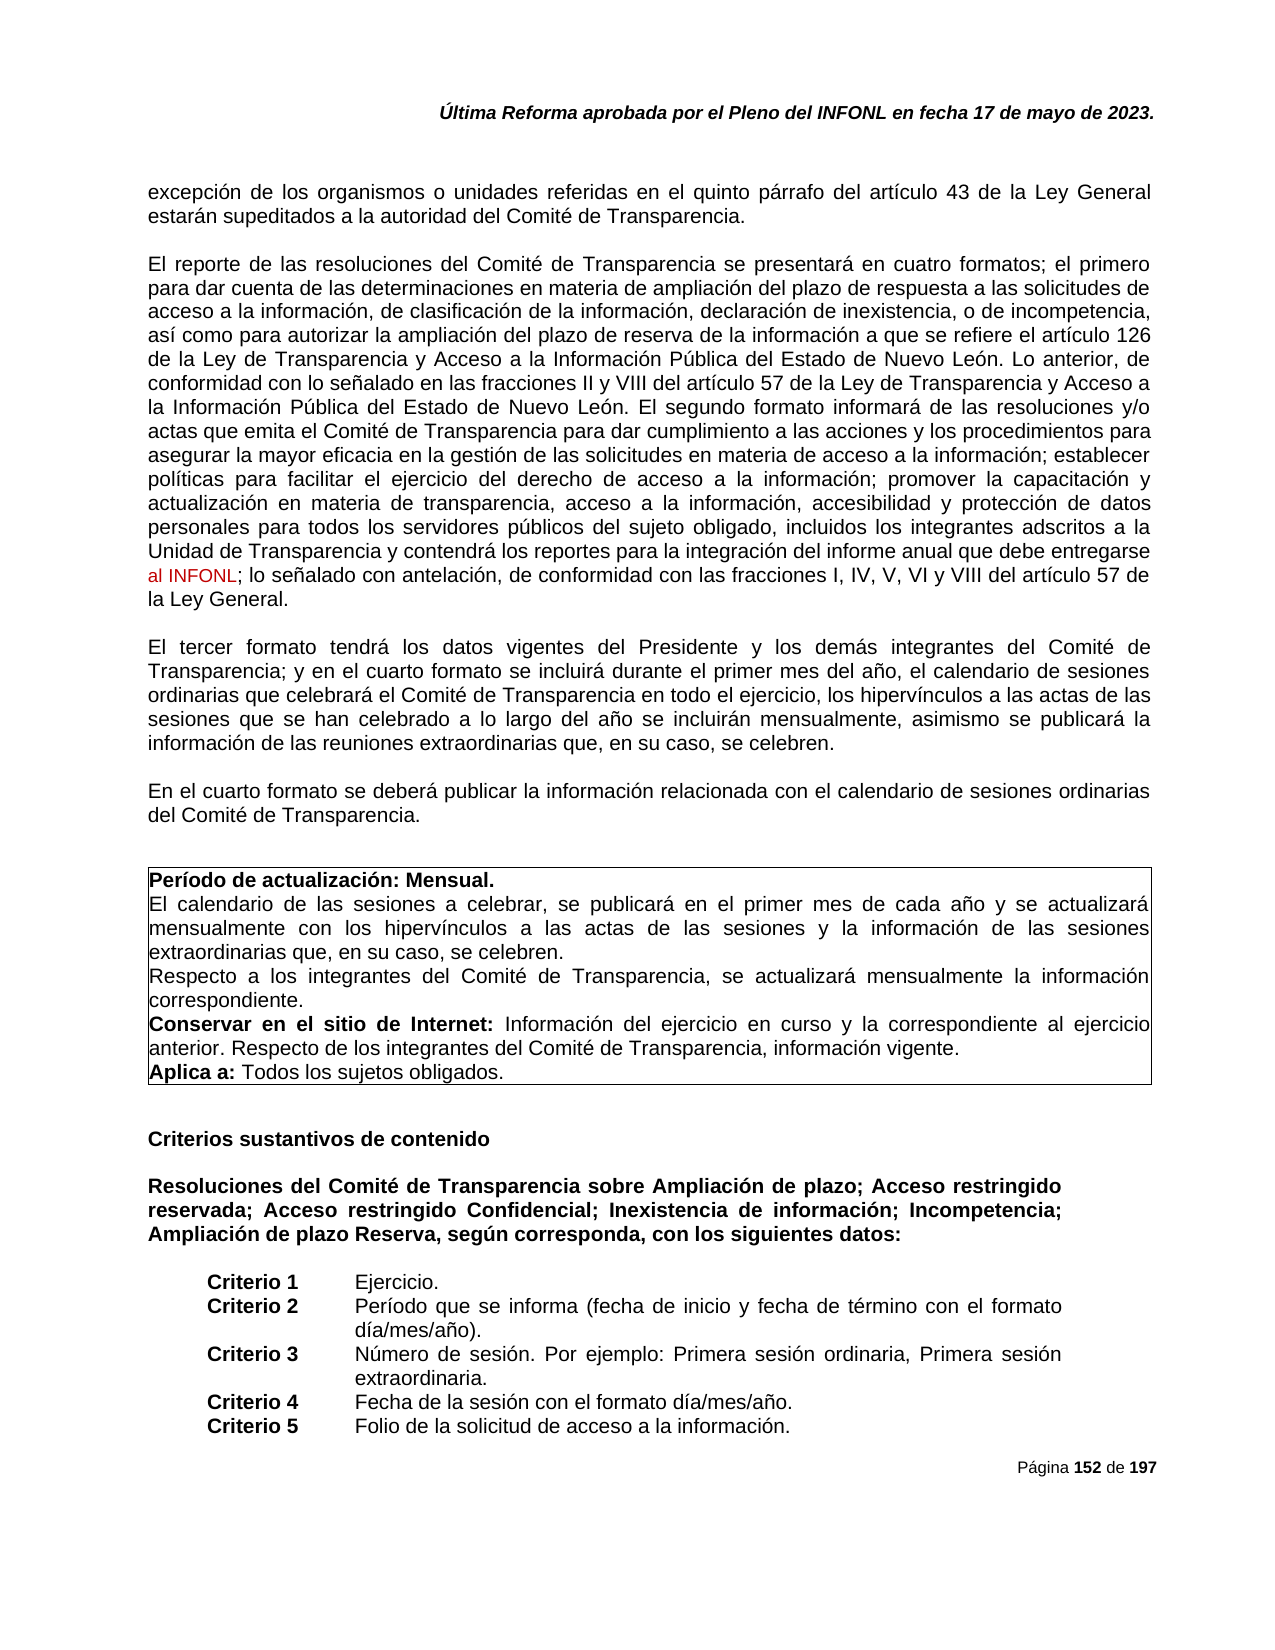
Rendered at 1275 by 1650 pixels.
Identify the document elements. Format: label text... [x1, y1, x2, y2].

text En el cuarto formato se deberá publicar la información relacionada con el calendario de sesiones ordinarias del Comité de Transparencia. [148, 778, 1152, 826]
text El reporte de las resoluciones del Comité de Transparencia se presentará en cuatro formatos; el primero para dar cuenta de las determinaciones en materia de ampliación del plazo de respuesta a las solicitudes de acceso a la información, de clasificación de la información, declaración de inexistencia, o de incompetencia, así como para autorizar la ampliación del plazo de reserva de la información a que se refiere el artículo 126 de la Ley de Transparencia y Acceso a la Información Pública del Estado de Nuevo León. Lo anterior, de conformidad con lo señalado en las fracciones II y VIII del artículo 57 de la Ley de Transparencia y Acceso a la Información Pública del Estado de Nuevo León. El segundo formato informará de las resoluciones y/o actas que emita el Comité de Transparencia para dar cumplimiento a las acciones y los procedimientos para asegurar la mayor eficacia en la gestión de las solicitudes en materia de acceso a la información; establecer políticas para facilitar el ejercicio del derecho de acceso a la información; promover la capacitación y actualización en materia de transparencia, acceso a la información, accesibilidad y protección de datos personales para todos los servidores públicos del sujeto obligado, incluidos los integrantes adscritos a la Unidad de Transparencia y contendrá los reportes para la integración del informe anual que debe entregarse al INFONL; lo señalado con antelación, de conformidad con las fracciones I, IV, V, VI y VIII del artículo 57 de la Ley General. [148, 251, 1152, 611]
text Respecto a los integrantes del Comité de Transparencia, se actualizará mensualmente la información correspondiente. [149, 963, 1151, 1011]
text Criterio 4 Fecha de la sesión con el formato día/mes/año. [207, 1390, 1063, 1414]
text Criterio 2 Período que se informa (fecha de inicio y fecha de término con el formato día/mes/año). [207, 1294, 1063, 1342]
text Resoluciones del Comité de Transparencia sobre Ampliación de plazo; Acceso restringido reservada; Acceso restringido Confidencial; Inexistencia de información; Incompetencia; Ampliación de plazo Reserva, según corresponda, con los siguientes datos: [148, 1174, 1063, 1246]
text Criterios sustantivos de contenido [148, 1126, 1068, 1150]
text Criterio 5 Folio de la solicitud de acceso a la información. [207, 1414, 1063, 1438]
text Criterio 3 Número de sesión. Por ejemplo: Primera sesión ordinaria, Primera sesión extraordinaria. [207, 1342, 1063, 1390]
text El tercer formato tendrá los datos vigentes del Presidente y los demás integrantes del Comité de Transparencia; y en el cuarto formato se incluirá durante el primer mes del año, el calendario de sesiones ordinarias que celebrará el Comité de Transparencia en todo el ejercicio, los hipervínculos a las actas de las sesiones que se han celebrado a lo largo del año se incluirán mensualmente, asimismo se publicará la información de las reuniones extraordinarias que, en su caso, se celebren. [148, 635, 1152, 754]
text Aplica a: Todos los sujetos obligados. [149, 1059, 1151, 1084]
text Conservar en el sitio de Internet: Información del ejercicio en curso y la correspondiente al ejercicio anterior. Respecto de los integrantes del Comité de Transparencia, información vigente. [149, 1011, 1151, 1059]
text El calendario de las sesiones a celebrar, se publicará en el primer mes de cada año y se actualizará mensualmente con los hipervínculos a las actas de las sesiones y la información de las sesiones extraordinarias que, en su caso, se celebren. [149, 891, 1151, 963]
text Criterio 1 Ejercicio. [207, 1270, 1063, 1294]
text excepción de los organismos o unidades referidas en el quinto párrafo del artículo 43 de la Ley General estarán supeditados a la autoridad del Comité de Transparencia. [148, 179, 1152, 227]
text Período de actualización: Mensual. [149, 868, 1151, 891]
